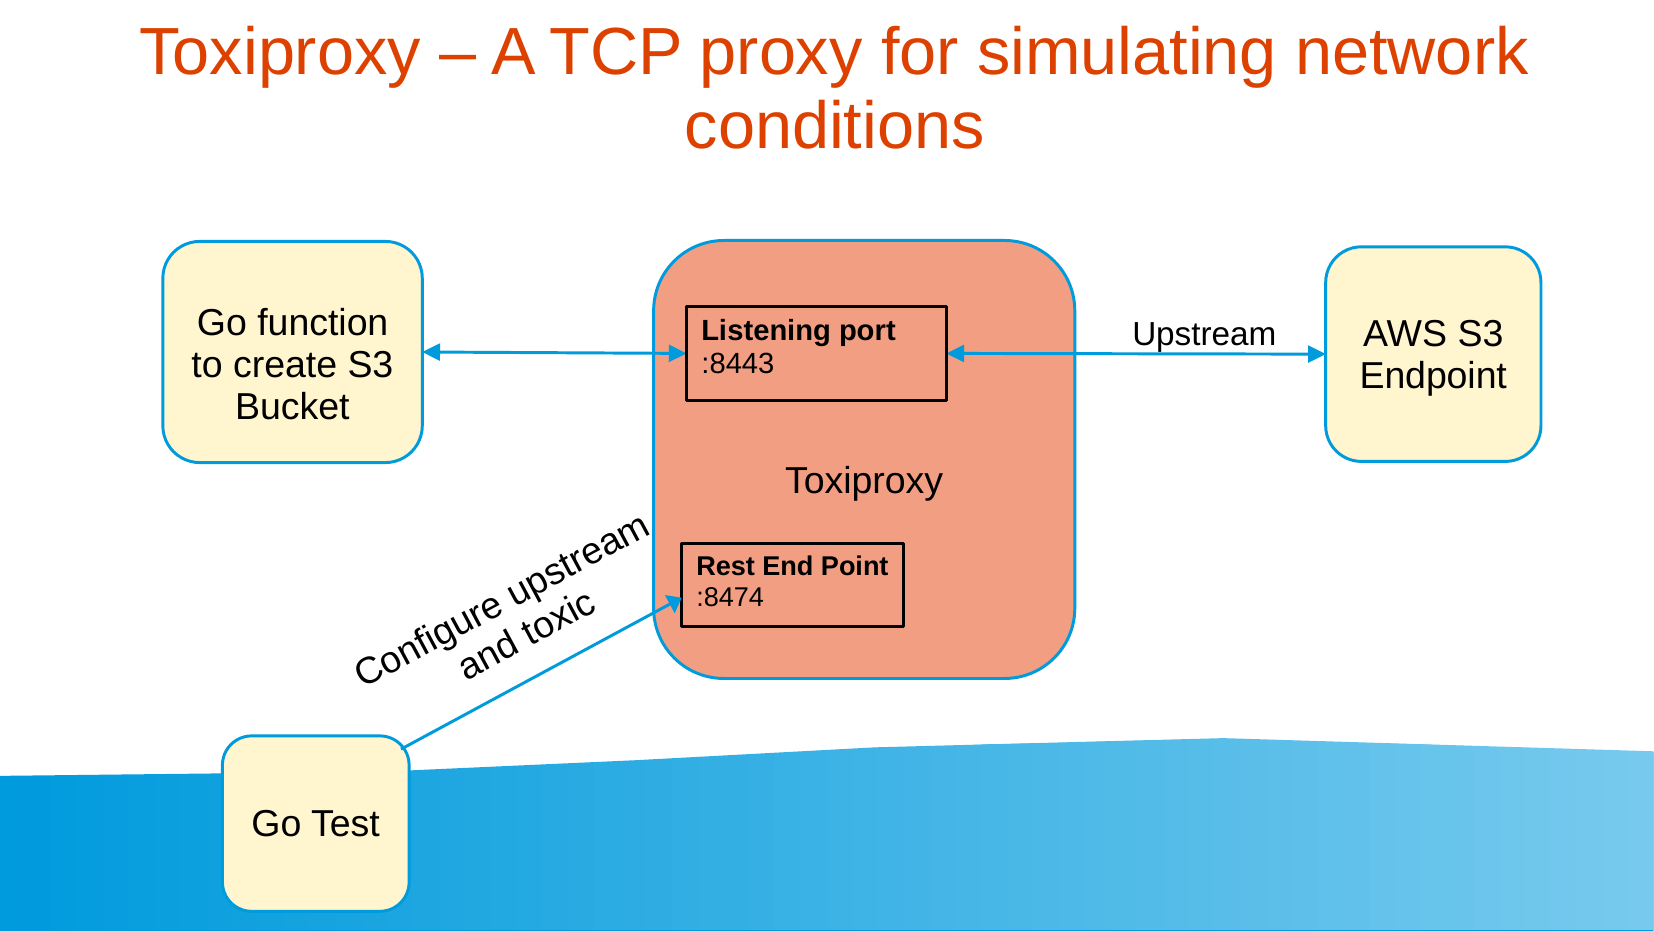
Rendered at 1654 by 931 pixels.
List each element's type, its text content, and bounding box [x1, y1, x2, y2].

text_box Rest End Point :8474 [681, 543, 904, 627]
text_box Toxiproxy [653, 240, 1075, 352]
text_box Listening port :8443 [686, 306, 947, 401]
text_box Go Test [222, 735, 410, 912]
title Toxiproxy – A TCP proxy for simulating network conditions [96, 0, 1573, 178]
text_box Toxiproxy [653, 355, 1075, 679]
text_box Go function to create S3 Bucket [162, 241, 423, 463]
text_box AWS S3 Endpoint [1325, 246, 1541, 462]
